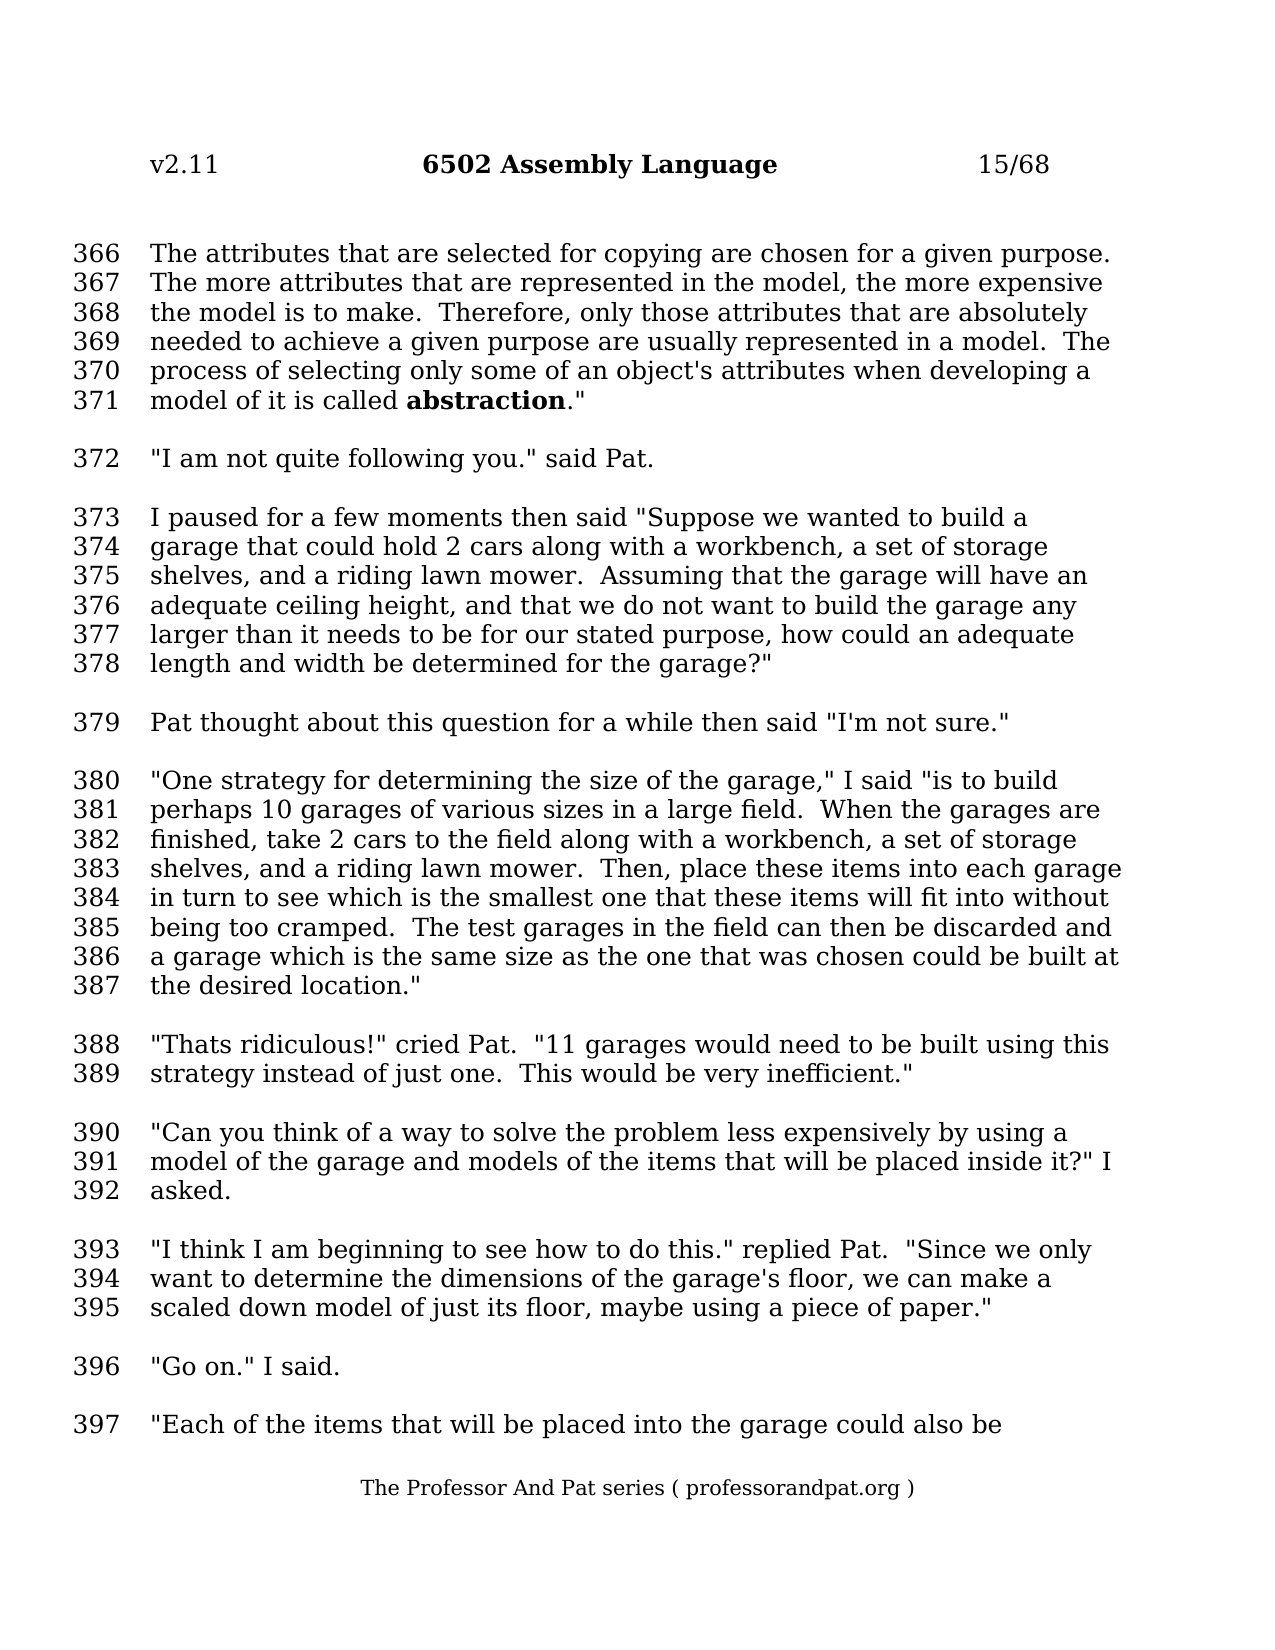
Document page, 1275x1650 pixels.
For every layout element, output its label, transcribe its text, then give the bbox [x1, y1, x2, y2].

text "Can you think of a way to solve the problem less expensively by using a model of the garage and models of the items that will be placed inside it?" I asked. [150, 1118, 1125, 1206]
text I paused for a few moments then said "Suppose we wanted to build a garage that could hold 2 cars along with a workbench, a set of storage shelves, and a riding lawn mower. Assuming that the garage will have an adequate ceiling height, and that we do not want to build the garage any larger than it needs to be for our stated purpose, how could an adequate length and width be determined for the garage?" [150, 503, 1125, 679]
text Pat thought about this question for a while then said "I'm not sure." [150, 708, 1125, 737]
text The attributes that are selected for copying are chosen for a given purpose. The more attributes that are represented in the model, the more expensive the model is to make. Therefore, only those attributes that are absolutely needed to achieve a given purpose are usually represented in a model. The process of selecting only some of an object's attributes when developing a model of it is called abstraction." [150, 239, 1125, 415]
text "Thats ridiculous!" cried Pat. "11 garages would need to be built using this strategy instead of just one. This would be very inefficient." [150, 1030, 1125, 1088]
text "Go on." I said. [150, 1352, 1125, 1381]
text "I think I am beginning to see how to do this." replied Pat. "Since we only want to determine the dimensions of the garage's floor, we can make a scaled down model of just its floor, maybe using a piece of paper." [150, 1235, 1125, 1323]
text "One strategy for determining the size of the garage," I said "is to build perhaps 10 garages of various sizes in a large field. When the garages are finished, take 2 cars to the field along with a workbench, a set of storage shelves, and a riding lawn mower. Then, place these items into each garage in turn to see which is the smallest one that these items will fit into without being too cramped. The test garages in the field can then be discarded and a garage which is the same size as the one that was chosen could be built at the desired location." [150, 766, 1125, 1001]
text "I am not quite following you." said Pat. [150, 444, 1125, 474]
text "Each of the items that will be placed into the garage could also be [150, 1410, 1125, 1440]
